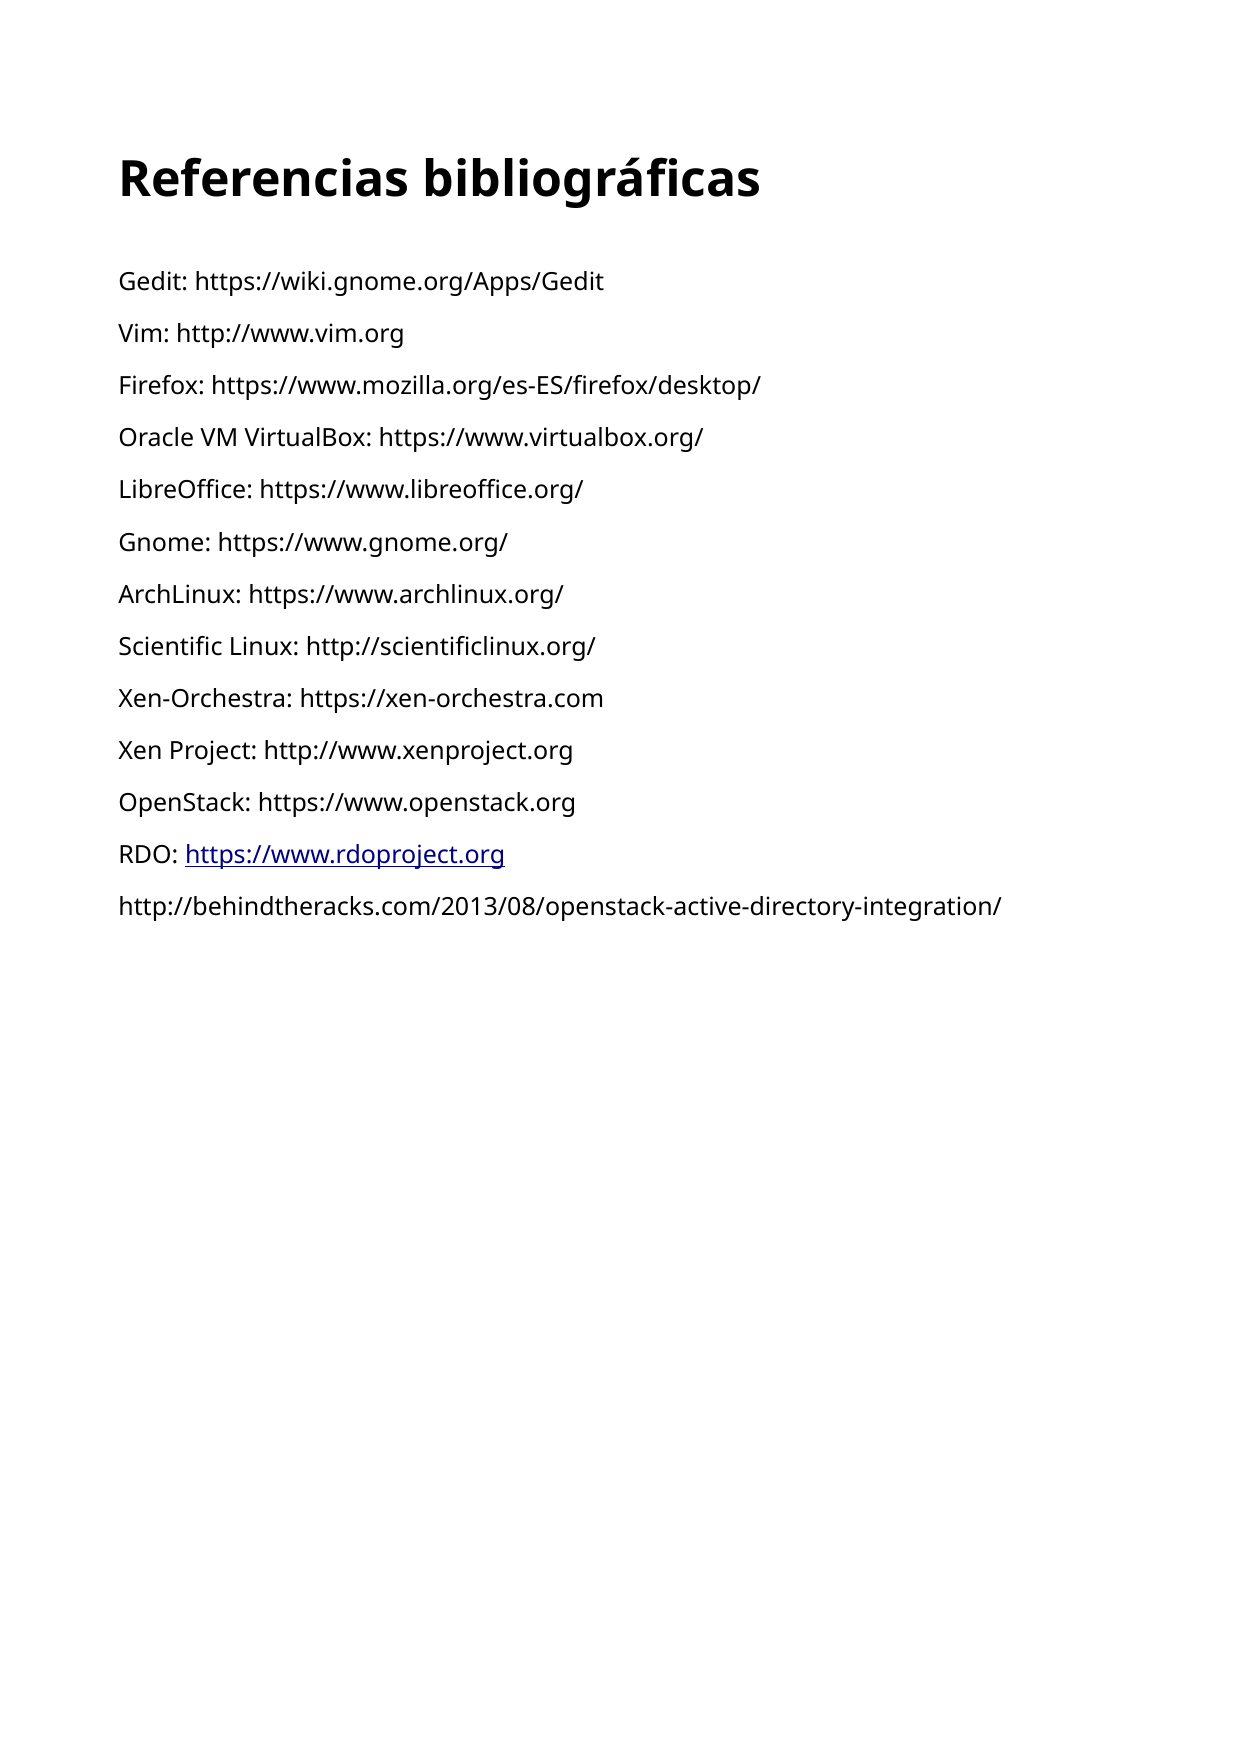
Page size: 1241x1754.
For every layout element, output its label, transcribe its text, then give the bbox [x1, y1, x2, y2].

text LibreOffice: https://www.libreoffice.org/ [118, 472, 1122, 506]
text Gedit: https://wiki.gnome.org/Apps/Gedit [118, 264, 1122, 298]
text RDO: https://www.rdoproject.org [118, 837, 1122, 871]
title Referencias bibliográficas [118, 143, 1122, 211]
text Oracle VM VirtualBox: https://www.virtualbox.org/ [118, 420, 1122, 454]
text Xen Project: http://www.xenproject.org [118, 733, 1122, 767]
text Xen-Orchestra: https://xen-orchestra.com [118, 681, 1122, 714]
text Scientific Linux: http://scientificlinux.org/ [118, 628, 1122, 662]
text Gnome: https://www.gnome.org/ [118, 524, 1122, 558]
text ArchLinux: https://www.archlinux.org/ [118, 576, 1122, 610]
text Firefox: https://www.mozilla.org/es-ES/firefox/desktop/ [118, 368, 1122, 402]
text OpenStack: https://www.openstack.org [118, 785, 1122, 819]
text http://behindtheracks.com/2013/08/openstack-active-directory-integration/ [118, 889, 1122, 923]
text Vim: http://www.vim.org [118, 316, 1122, 350]
